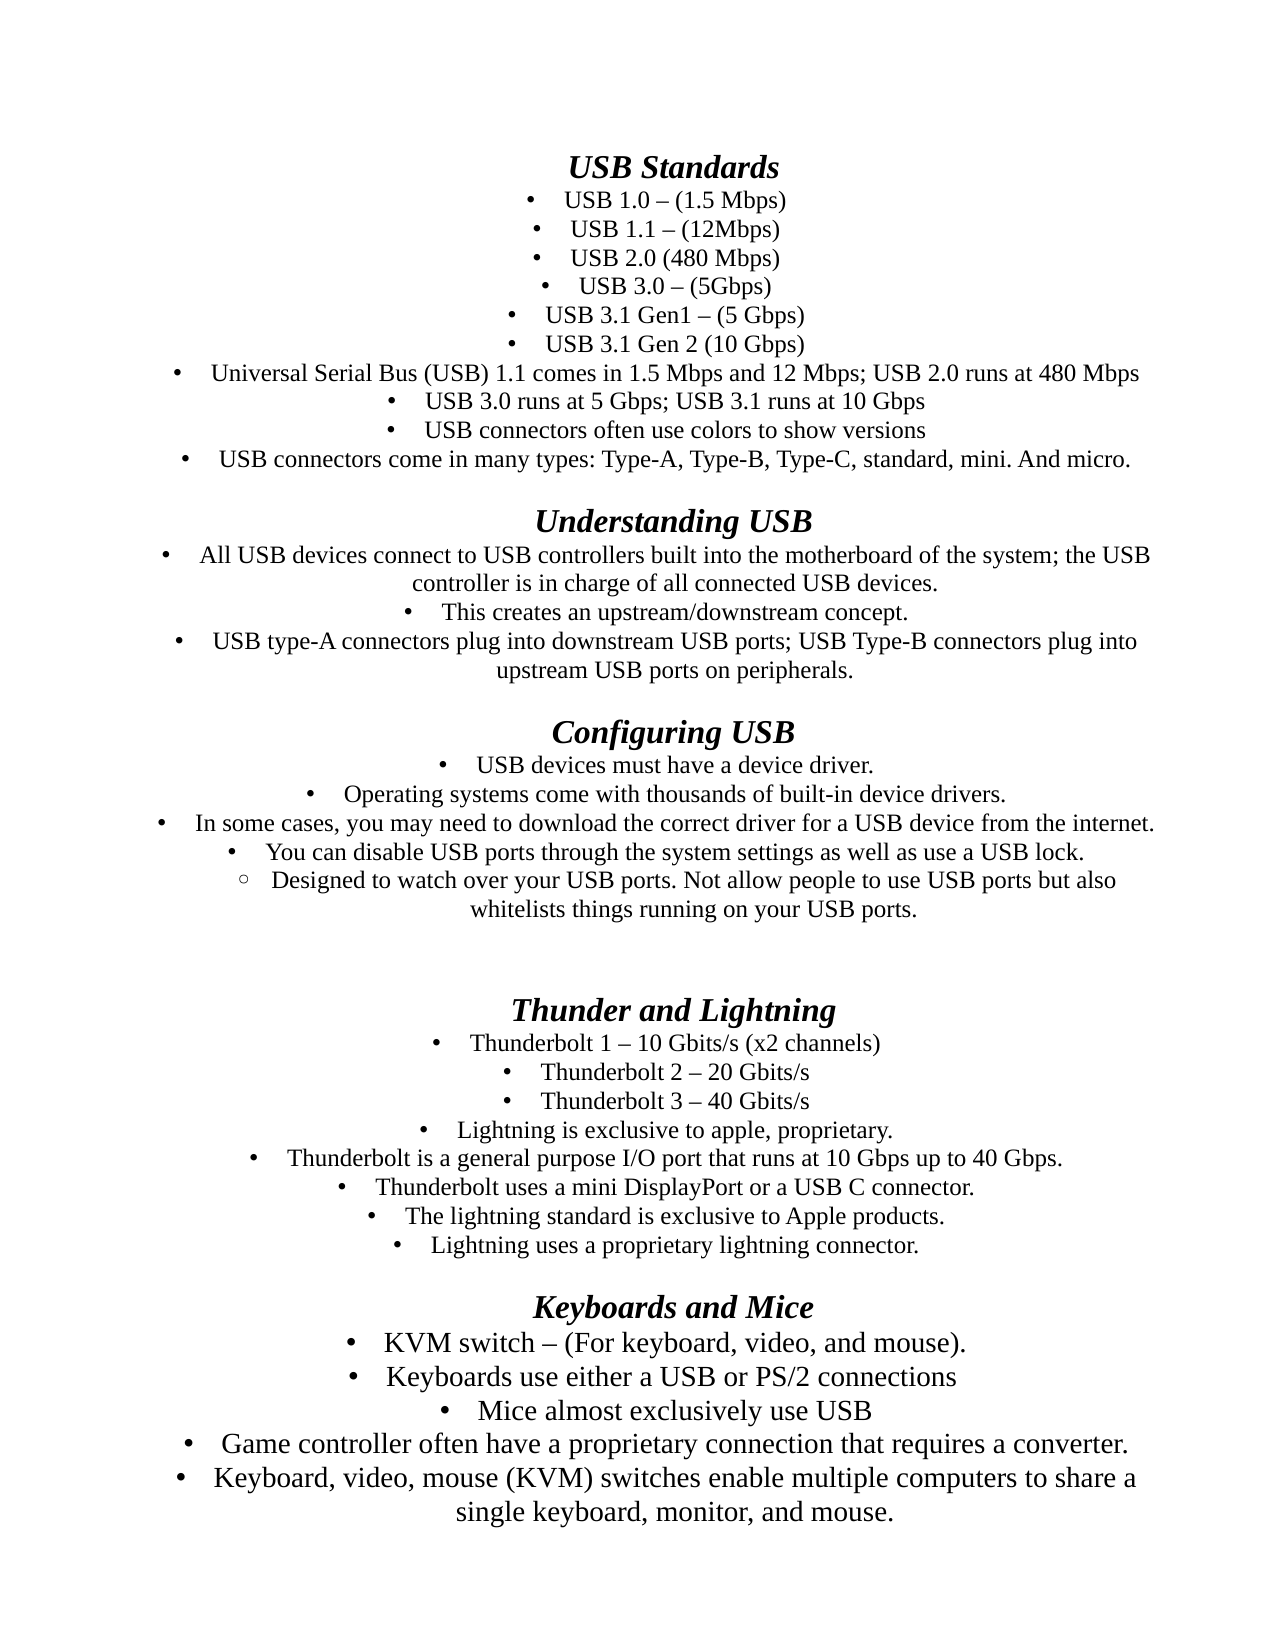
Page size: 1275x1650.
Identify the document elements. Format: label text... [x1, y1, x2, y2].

list You can disable USB ports through the system settings as well as use a USB lock. [156, 837, 1157, 866]
list Universal Serial Bus (USB) 1.1 comes in 1.5 Mbps and 12 Mbps; USB 2.0 runs at 480 Mbps [156, 358, 1157, 386]
list All USB devices connect to USB controllers built into the motherboard of the system; the USB controller is in charge of all connected USB devices. [156, 540, 1157, 597]
list Thunderbolt 2 – 20 Gbits/s [156, 1057, 1157, 1086]
list USB 3.1 Gen1 – (5 Gbps) [156, 300, 1157, 329]
list Thunderbolt 1 – 10 Gbits/s (x2 channels) [156, 1028, 1157, 1057]
list Configuring USB [156, 712, 1157, 751]
list USB 2.0 (480 Mbps) [156, 243, 1157, 271]
list Thunderbolt uses a mini DisplayPort or a USB C connector. [156, 1172, 1157, 1201]
list KVM switch – (For keyboard, video, and mouse). [156, 1326, 1157, 1359]
list Keyboard, video, mouse (KVM) switches enable multiple computers to share a single keyboard, monitor, and mouse. [156, 1460, 1157, 1527]
list Thunderbolt is a general purpose I/O port that runs at 10 Gbps up to 40 Gbps. [156, 1143, 1157, 1172]
list USB 1.1 – (12Mbps) [156, 214, 1157, 243]
list Thunderbolt 3 – 40 Gbits/s [156, 1086, 1157, 1115]
list Mice almost exclusively use USB [156, 1393, 1157, 1427]
list USB connectors often use colors to show versions [156, 415, 1157, 444]
list USB connectors come in many types: Type-A, Type-B, Type-C, standard, mini. And micro. [156, 444, 1157, 473]
list USB type-A connectors plug into downstream USB ports; USB Type-B connectors plug into upstream USB ports on peripherals. [156, 626, 1157, 683]
list USB 1.0 – (1.5 Mbps) [156, 185, 1157, 214]
list USB Standards [156, 147, 1157, 185]
list Operating systems come with thousands of built-in device drivers. [156, 779, 1157, 808]
list Lightning is exclusive to apple, proprietary. [156, 1115, 1157, 1143]
list The lightning standard is exclusive to Apple products. [156, 1201, 1157, 1230]
list USB 3.0 runs at 5 Gbps; USB 3.1 runs at 10 Gbps [156, 386, 1157, 415]
list In some cases, you may need to download the correct driver for a USB device from the internet. [156, 808, 1157, 837]
list Designed to watch over your USB ports. Not allow people to use USB ports but also whitelists things running on your USB ports. [193, 866, 1157, 923]
list Understanding USB [156, 501, 1157, 540]
list Thunder and Lightning [156, 990, 1157, 1028]
list Lightning uses a proprietary lightning connector. [156, 1230, 1157, 1258]
list USB 3.0 – (5Gbps) [156, 271, 1157, 300]
list USB devices must have a device driver. [156, 751, 1157, 779]
list USB 3.1 Gen 2 (10 Gbps) [156, 329, 1157, 358]
list Keyboards use either a USB or PS/2 connections [156, 1359, 1157, 1393]
list Keyboards and Mice [156, 1287, 1157, 1326]
list This creates an upstream/downstream concept. [156, 597, 1157, 626]
list Game controller often have a proprietary connection that requires a converter. [156, 1427, 1157, 1460]
